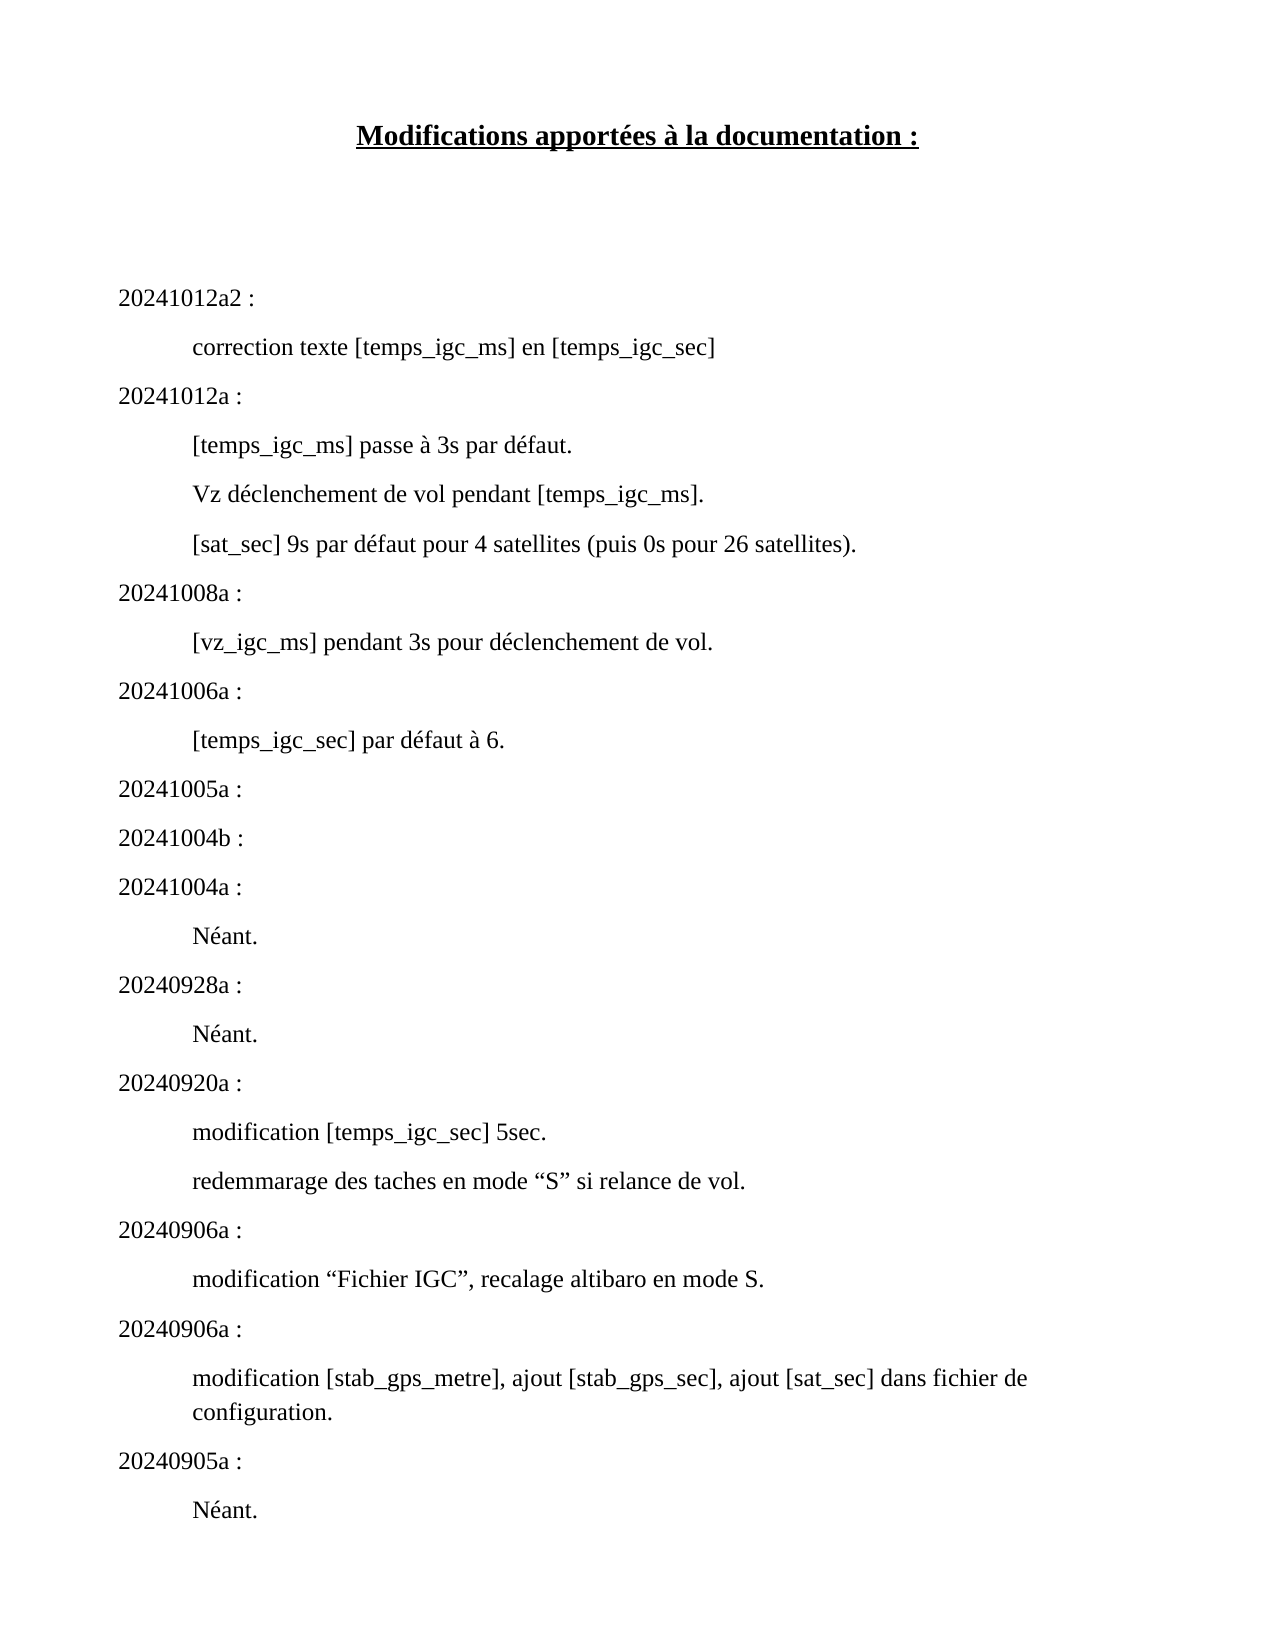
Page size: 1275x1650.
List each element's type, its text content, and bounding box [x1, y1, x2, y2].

text 20241005a : [118, 774, 1157, 803]
text Vz déclenchement de vol pendant [temps_igc_ms]. [118, 479, 1157, 508]
text 20240906a : [118, 1216, 1157, 1244]
text 20241008a : [118, 578, 1157, 606]
text 20241004b : [118, 823, 1157, 852]
text [temps_igc_sec] par défaut à 6. [118, 725, 1157, 754]
text [vz_igc_ms] pendant 3s pour déclenchement de vol. [118, 627, 1157, 656]
text 20240906a : [118, 1314, 1157, 1342]
text Néant. [118, 1019, 1157, 1048]
text 20240920a : [118, 1068, 1157, 1097]
text redemmarage des taches en mode “S” si relance de vol. [118, 1166, 1157, 1195]
text modification [stab_gps_metre], ajout [stab_gps_sec], ajout [sat_sec] dans fichier de configuration. [118, 1363, 1157, 1426]
text modification [temps_igc_sec] 5sec. [118, 1117, 1157, 1146]
text [temps_igc_ms] passe à 3s par défaut. [118, 431, 1157, 459]
text 20241006a : [118, 676, 1157, 704]
text Modifications apportées à la documentation : [118, 118, 1157, 152]
text Néant. [118, 1495, 1157, 1524]
text 20241004a : [118, 872, 1157, 901]
text 20240928a : [118, 970, 1157, 999]
text 20241012a2 : [118, 283, 1157, 312]
text modification “Fichier IGC”, recalage altibaro en mode S. [118, 1264, 1157, 1293]
text Néant. [118, 921, 1157, 950]
text correction texte [temps_igc_ms] en [temps_igc_sec] [118, 332, 1157, 361]
text 20240905a : [118, 1446, 1157, 1475]
text 20241012a : [118, 381, 1157, 410]
text [sat_sec] 9s par défaut pour 4 satellites (puis 0s pour 26 satellites). [118, 529, 1157, 557]
